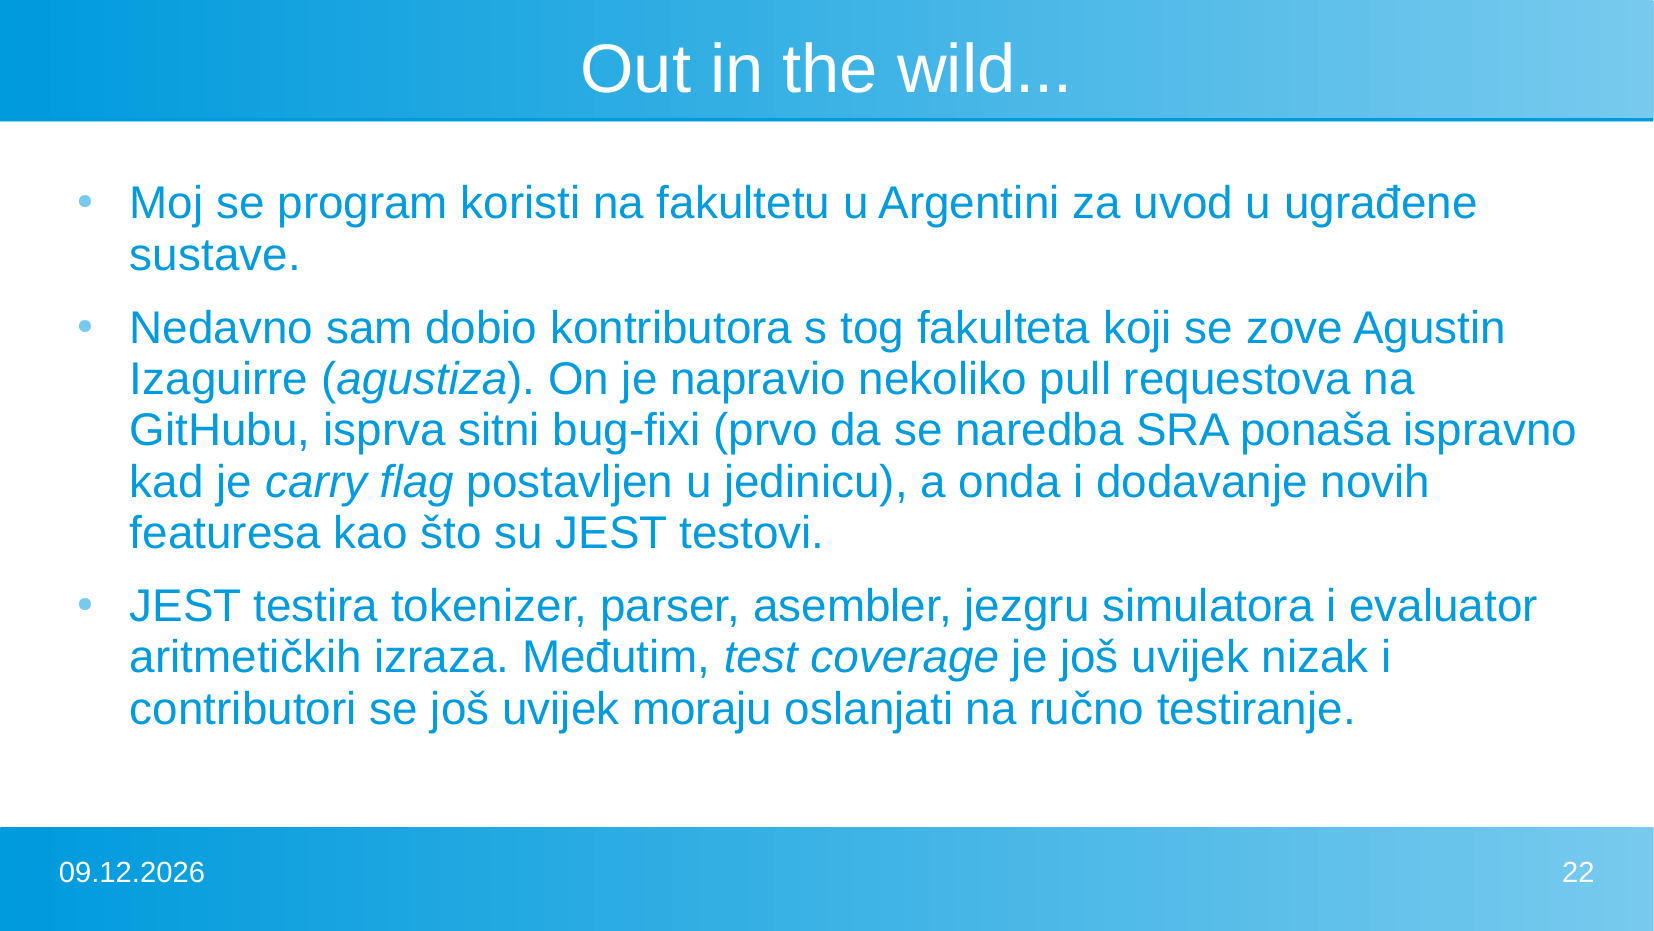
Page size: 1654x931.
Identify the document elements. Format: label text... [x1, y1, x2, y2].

list Moj se program koristi na fakultetu u Argentini za uvod u ugrađene sustave. Nedavno sam dobio kontributora s tog fakulteta koji se zove Agustin Izaguirre (agustiza). On je napravio nekoliko pull requestova na GitHubu, isprva sitni bug-fixi (prvo da se naredba SRA ponaša ispravno kad je carry flag postavljen u jedinicu), a onda i dodavanje novih featuresa kao što su JEST testovi. JEST testira tokenizer, parser, asembler, jezgru simulatora i evaluator aritmetičkih izraza. Međutim, test coverage je još uvijek nizak i contributori se još uvijek moraju oslanjati na ručno testiranje. [59, 177, 1595, 768]
title Out in the wild... [59, 29, 1595, 108]
